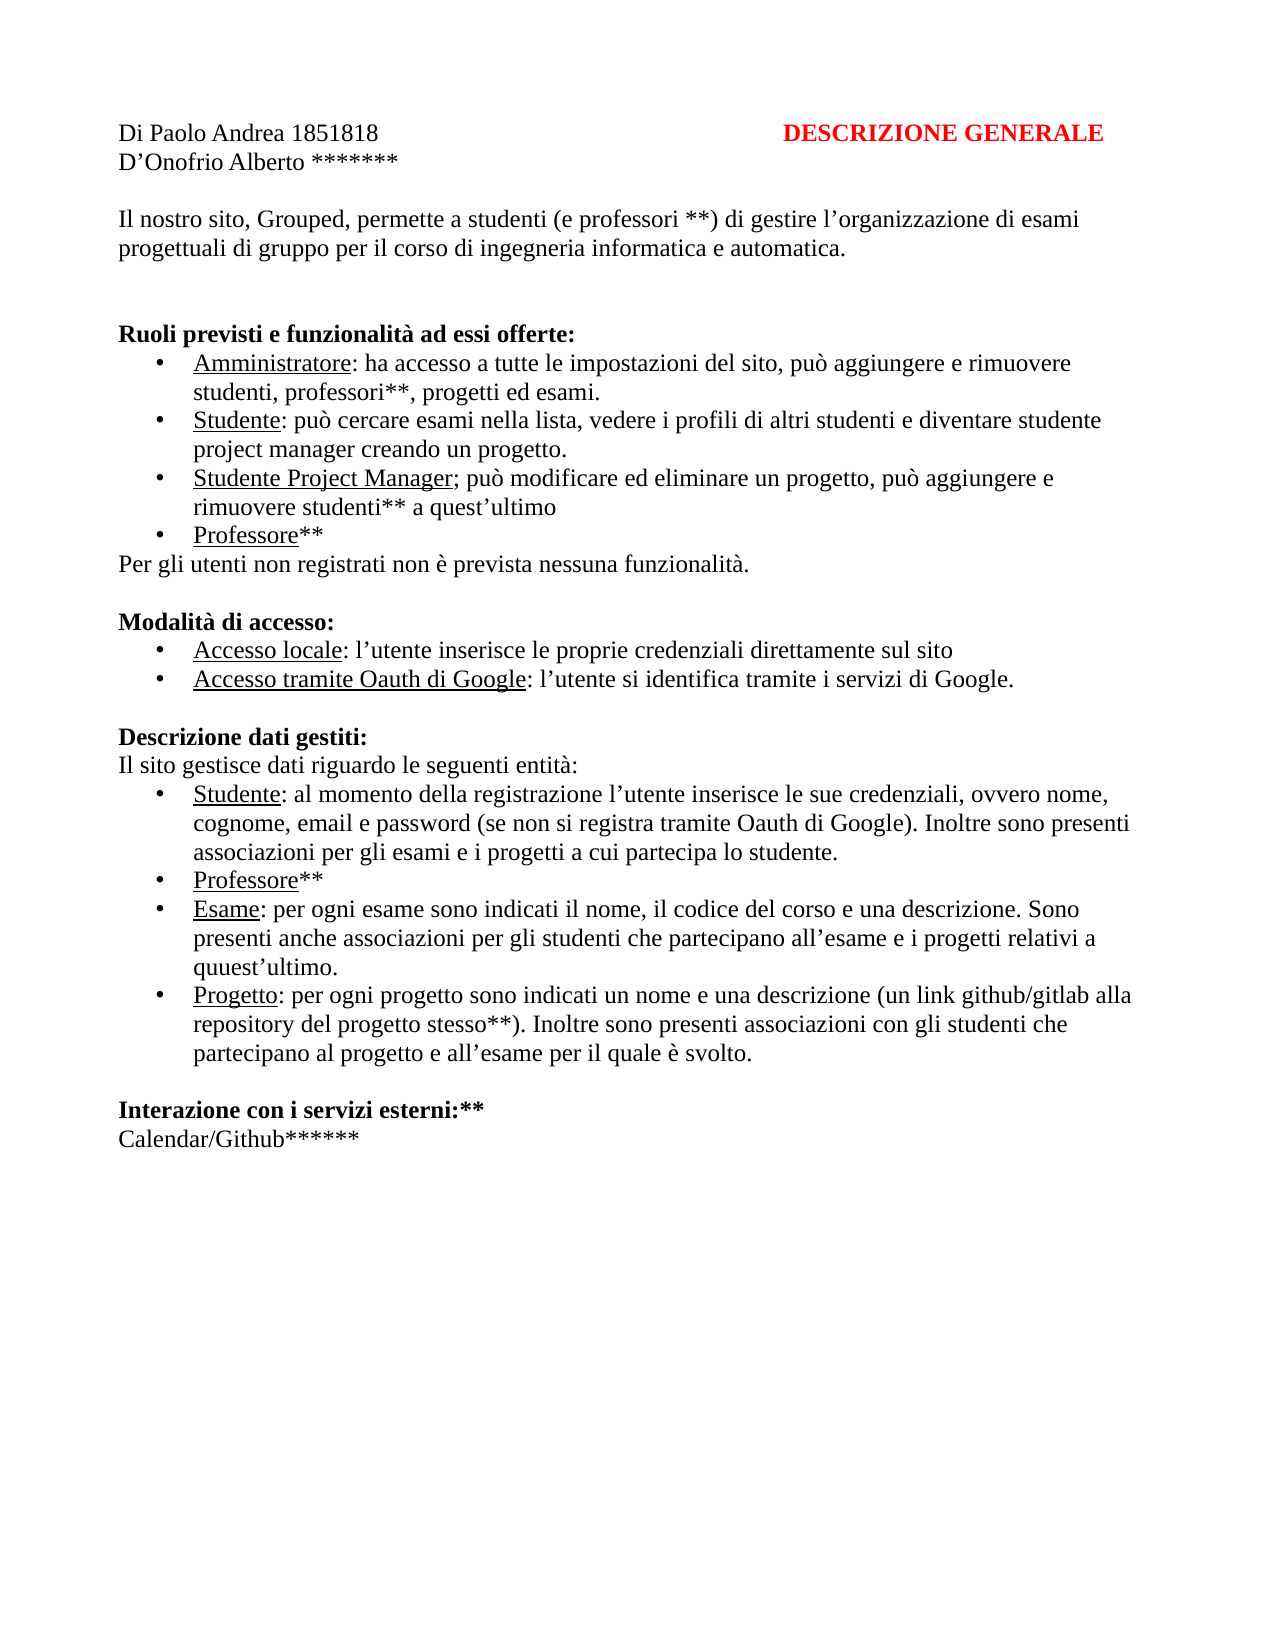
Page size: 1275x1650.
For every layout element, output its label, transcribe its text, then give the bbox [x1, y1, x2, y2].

text Il nostro sito, Grouped, permette a studenti (e professori **) di gestire l’organizzazione di esami progettuali di gruppo per il corso di ingegneria informatica e automatica. [118, 204, 1157, 262]
list Progetto: per ogni progetto sono indicati un nome e una descrizione (un link github/gitlab alla repository del progetto stesso**). Inoltre sono presenti associazioni con gli studenti che partecipano al progetto e all’esame per il quale è svolto. [156, 981, 1157, 1067]
text Il sito gestisce dati riguardo le seguenti entità: [118, 751, 1157, 779]
text D’Onofrio Alberto ******* [118, 147, 1157, 176]
list Studente Project Manager; può modificare ed eliminare un progetto, può aggiungere e rimuovere studenti** a quest’ultimo [156, 463, 1157, 521]
list Amministratore: ha accesso a tutte le impostazioni del sito, può aggiungere e rimuovere studenti, professori**, progetti ed esami. [156, 348, 1157, 406]
list Studente: può cercare esami nella lista, vedere i profili di altri studenti e diventare studente project manager creando un progetto. [156, 406, 1157, 463]
list Professore** [156, 866, 1157, 894]
text Di Paolo Andrea 1851818 DESCRIZIONE GENERALE [118, 118, 1157, 147]
text Calendar/Github****** [118, 1124, 1157, 1153]
text Ruoli previsti e funzionalità ad essi offerte: [118, 319, 1157, 348]
list Accesso locale: l’utente inserisce le proprie credenziali direttamente sul sito [156, 636, 1157, 664]
list Studente: al momento della registrazione l’utente inserisce le sue credenziali, ovvero nome, cognome, email e password (se non si registra tramite Oauth di Google). Inoltre sono presenti associazioni per gli esami e i progetti a cui partecipa lo studente. [156, 779, 1157, 866]
text Modalità di accesso: [118, 607, 1157, 636]
text Per gli utenti non registrati non è prevista nessuna funzionalità. [118, 549, 1157, 578]
list Accesso tramite Oauth di Google: l’utente si identifica tramite i servizi di Google. [156, 664, 1157, 693]
text Interazione con i servizi esterni:** [118, 1096, 1157, 1124]
text Descrizione dati gestiti: [118, 722, 1157, 751]
list Esame: per ogni esame sono indicati il nome, il codice del corso e una descrizione. Sono presenti anche associazioni per gli studenti che partecipano all’esame e i progetti relativi a quuest’ultimo. [156, 894, 1157, 981]
list Professore** [156, 521, 1157, 549]
